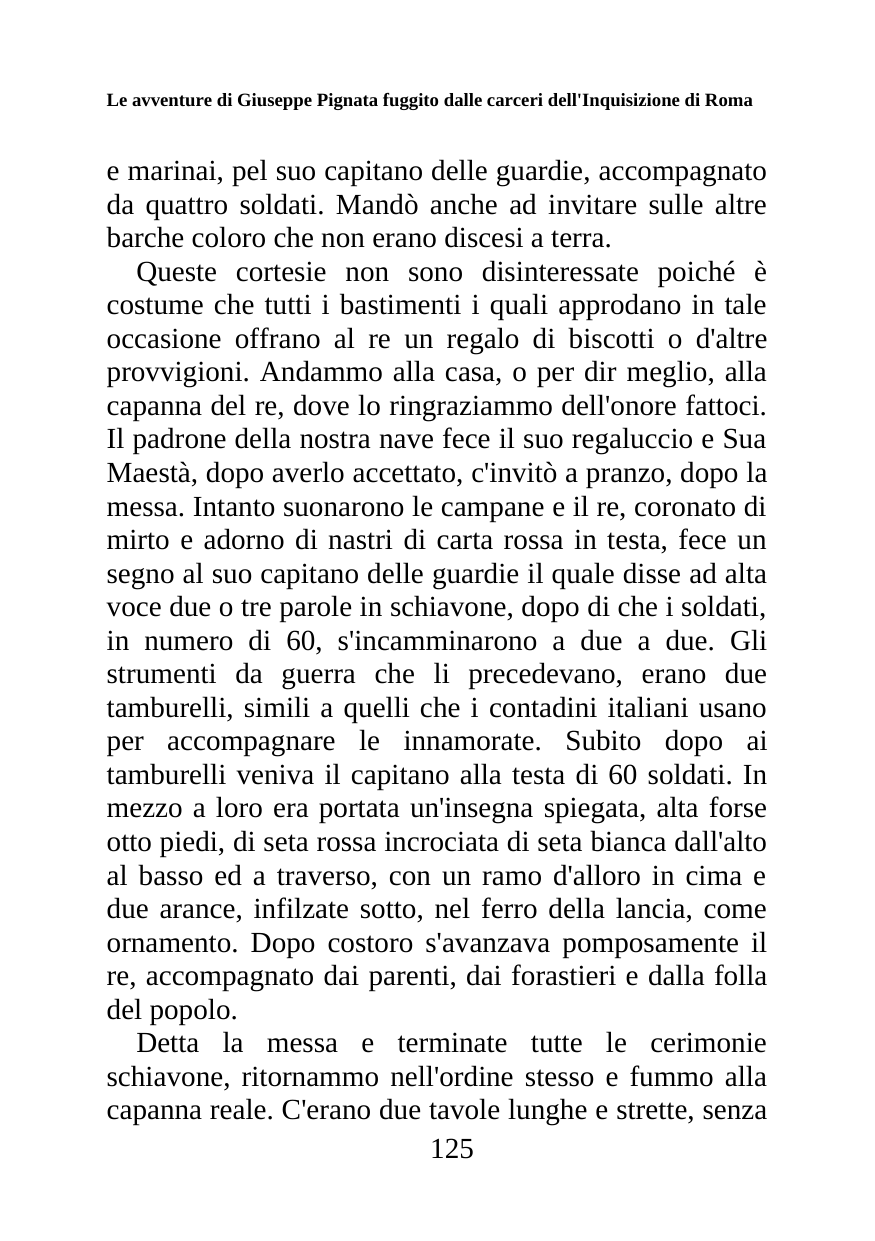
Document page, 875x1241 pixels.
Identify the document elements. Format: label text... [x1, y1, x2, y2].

text Queste cortesie non sono disinteressate poiché è costume che tutti i bastimenti i quali approdano in tale occasione offrano al re un regalo di biscotti o d'altre provvigioni. Andammo alla casa, o per dir meglio, alla capanna del re, dove lo ringraziammo dell'onore fattoci. Il padrone della nostra nave fece il suo regaluccio e Sua Maestà, dopo averlo accettato, c'invitò a pranzo, dopo la messa. Intanto suonarono le campane e il re, coronato di mirto e adorno di nastri di carta rossa in testa, fece un segno al suo capitano delle guardie il quale disse ad alta voce due o tre parole in schiavone, dopo di che i soldati, in numero di 60, s'incamminarono a due a due. Gli strumenti da guerra che li precedevano, erano due tamburelli, simili a quelli che i contadini italiani usano per accompagnare le innamorate. Subito dopo ai tamburelli veniva il capitano alla testa di 60 soldati. In mezzo a loro era portata un'insegna spiegata, alta forse otto piedi, di seta rossa incrociata di seta bianca dall'alto al basso ed a traverso, con un ramo d'alloro in cima e due arance, infilzate sotto, nel ferro della lancia, come ornamento. Dopo costoro s'avanzava pomposamente il re, accompagnato dai parenti, dai forastieri e dalla folla del popolo. [106, 254, 768, 1025]
text e marinai, pel suo capitano delle guardie, accompagnato da quattro soldati. Mandò anche ad invitare sulle altre barche coloro che non erano discesi a terra. [106, 153, 768, 254]
text Detta la messa e terminate tutte le cerimonie schiavone, ritornammo nell'ordine stesso e fummo alla capanna reale. C'erano due tavole lunghe e strette, senza [106, 1025, 768, 1126]
